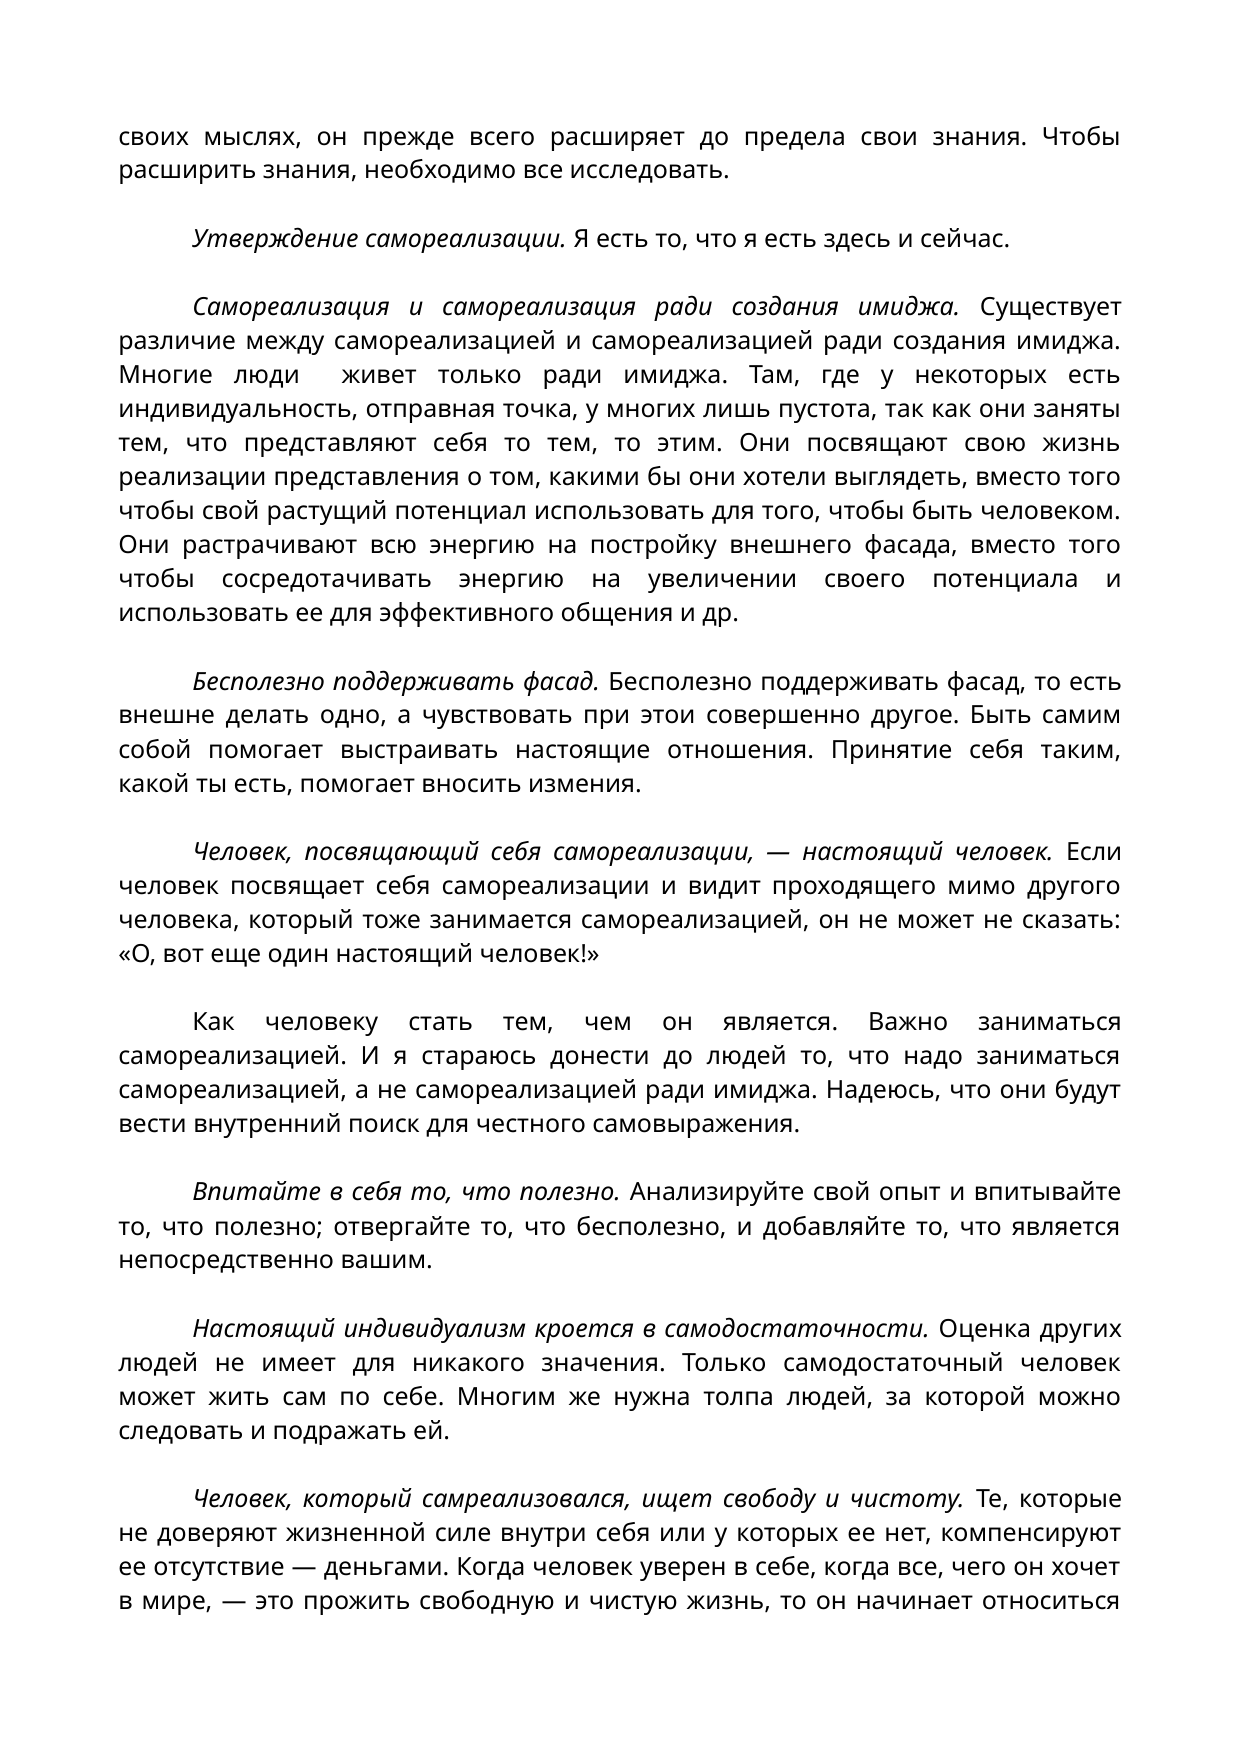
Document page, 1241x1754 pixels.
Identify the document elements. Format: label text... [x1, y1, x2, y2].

text Впитайте в себя то, что полезно. Анализируйте свой опыт и впитывайте то, что полезно; отвергайте то, что бесполезно, и добавляйте то, что является непосредственно вашим. [118, 1174, 1122, 1276]
text Бесполезно поддерживать фасад. Бесполезно поддерживать фасад, то есть внешне делать одно, а чувствовать при этои совершенно другое. Быть самим собой помогает выстраивать настоящие отношения. Принятие себя таким, какой ты есть, помогает вносить измения. [118, 663, 1122, 799]
text своих мыслях, он прежде всего расширяет до предела свои знания. Чтобы расширить знания, необходимо все исследовать. [118, 118, 1122, 186]
text Самореализация и самореализация ради создания имиджа. Существует различие между самореализацией и самореализацией ради создания имиджа. Многие люди живет только ради имиджа. Там, где у некоторых есть индивидуальность, отправная точка, у многих лишь пустота, так как они заняты тем, что представляют себя то тем, то этим. Они посвящают свою жизнь реализации представления о том, какими бы они хотели выглядеть, вместо того чтобы свой растущий потенциал использовать для того, чтобы быть человеком. Они растрачивают всю энергию на постройку внешнего фасада, вместо того чтобы сосредотачивать энергию на увеличении своего потенциала и использовать ее для эффективного общения и др. [118, 288, 1122, 629]
text Человек, который самреализовался, ищет свободу и чистоту. Те, которые не доверяют жизненной силе внутри себя или у которых ее нет, компенсируют ее отсутствие — деньгами. Когда человек уверен в себе, когда все, чего он хочет в мире, — это прожить свободную и чистую жизнь, то он начинает относиться [118, 1481, 1122, 1617]
text Как человеку стать тем, чем он является. Важно заниматься самореализацией. И я стараюсь донести до людей то, что надо заниматься самореализацией, а не самореализацией ради имиджа. Надеюсь, что они будут вести внутренний поиск для честного самовыражения. [118, 1004, 1122, 1140]
text Человек, посвящающий себя самореализации, — настоящий человек. Если человек посвящает себя самореализации и видит проходящего мимо другого человека, который тоже занимается самореализацией, он не может не сказать: «О, вот еще один настоящий человек!» [118, 833, 1122, 970]
text Утверждение самореализации. Я есть то, что я есть здесь и сейчас. [118, 220, 1122, 254]
text Настоящий индивидуализм кроется в самодостаточности. Оценка других людей не имеет для никакого значения. Только самодостаточный человек может жить сам по себе. Многим же нужна толпа людей, за которой можно следовать и подражать ей. [118, 1310, 1122, 1447]
